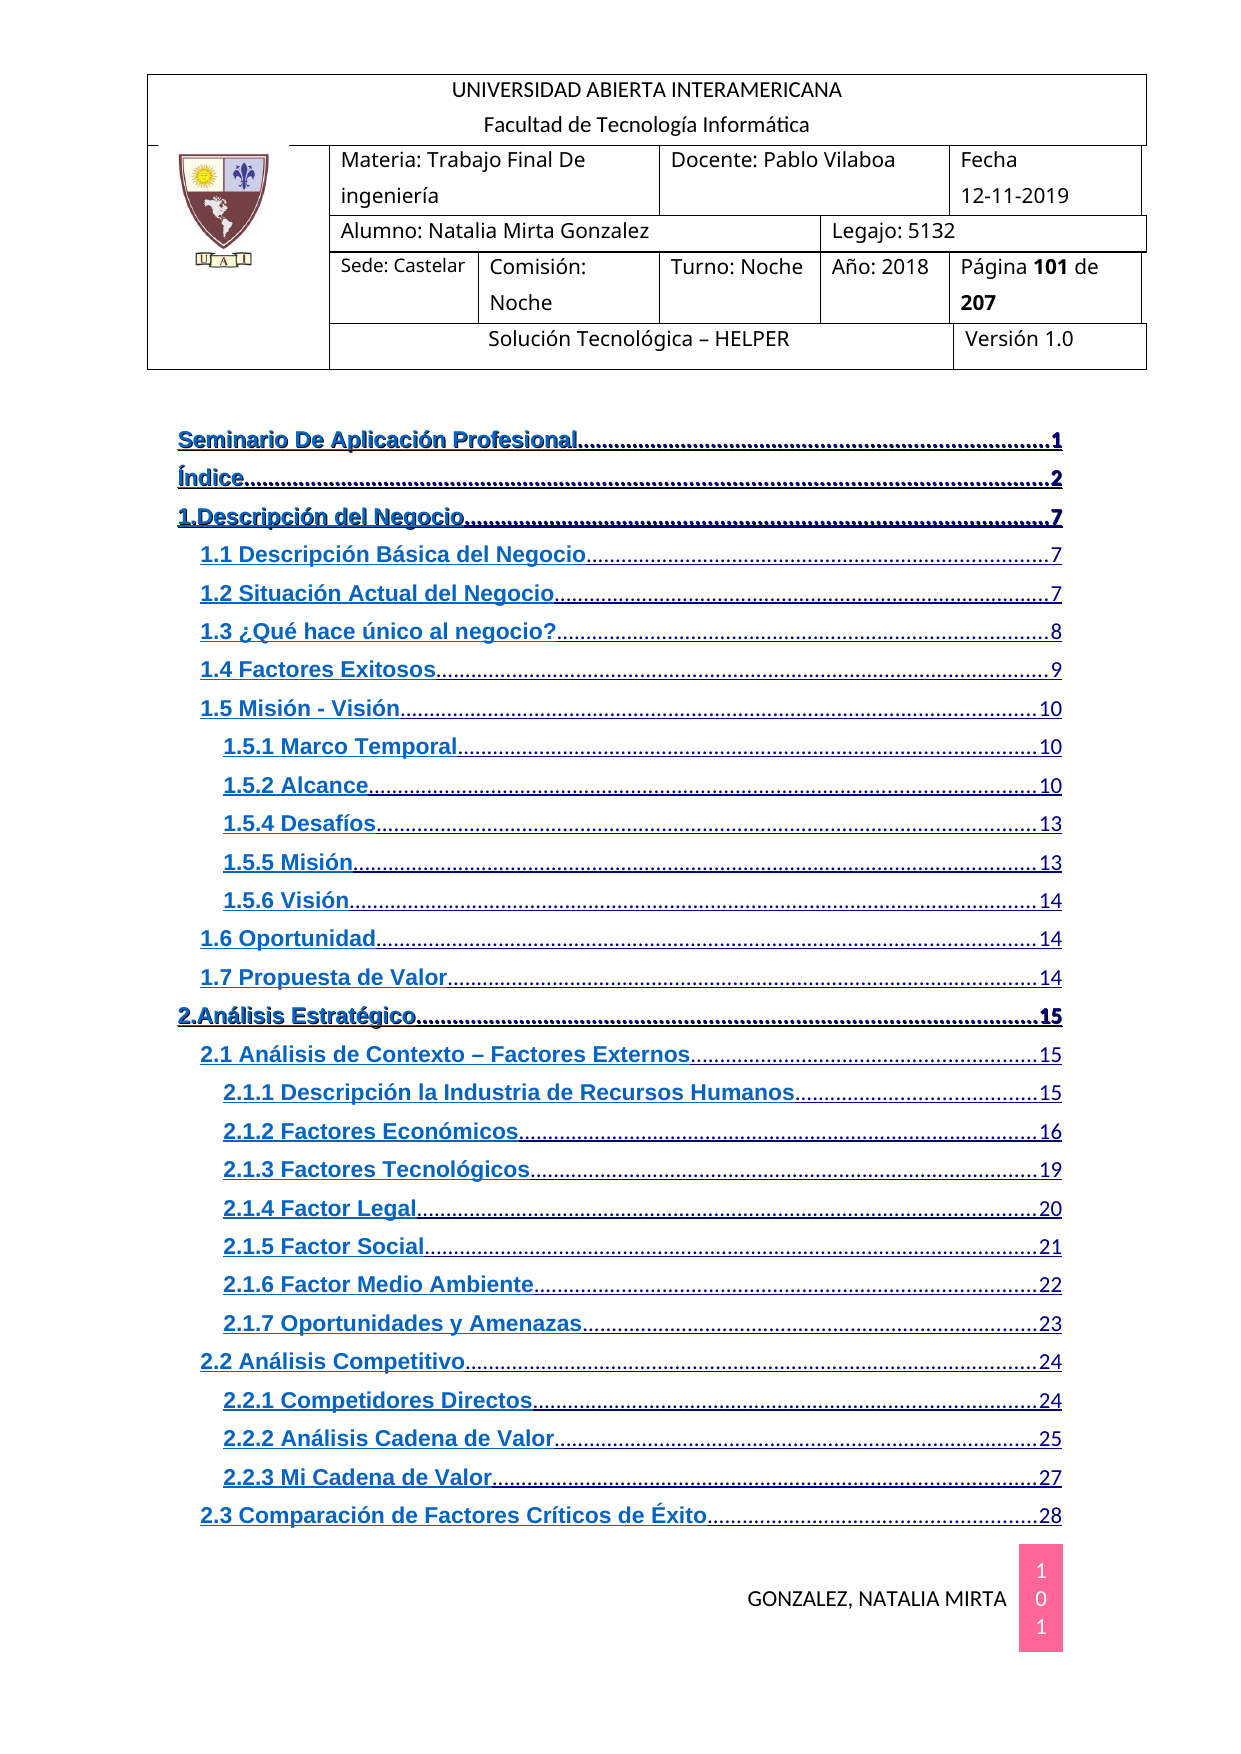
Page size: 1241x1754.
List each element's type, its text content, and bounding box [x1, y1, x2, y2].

text 2.1.5 Factor Social 21 [223, 1232, 1063, 1260]
text 2.1.2 Factores Económicos 16 [223, 1117, 1063, 1145]
text 2. Análisis Estratégico 15 [177, 1001, 1063, 1026]
text 1.7 Propuesta de Valor 14 [200, 963, 1063, 991]
text 2.2.2 Análisis Cadena de Valor 25 [223, 1424, 1063, 1452]
text 2.2 Análisis Competitivo 24 [200, 1347, 1063, 1375]
text 1.5 Misión - Visión 10 [200, 694, 1063, 722]
text 2.2.1 Competidores Directos 24 [223, 1386, 1063, 1414]
text 2.1 Análisis de Contexto – Factores Externos 15 [200, 1040, 1063, 1068]
text 2.1.3 Factores Tecnológicos 19 [223, 1155, 1063, 1183]
text 1.6 Oportunidad 14 [200, 924, 1063, 953]
text 2.1.4 Factor Legal 20 [223, 1194, 1063, 1222]
text 2.3 Comparación de Factores Críticos de Éxito 28 [200, 1501, 1063, 1529]
text Índice 2 [177, 463, 1063, 488]
text 2.1.7 Oportunidades y Amenazas 23 [223, 1309, 1063, 1337]
text 1.5.5 Misión 13 [223, 848, 1063, 876]
text 1.5.2 Alcance 10 [223, 771, 1063, 799]
text 1.4 Factores Exitosos 9 [200, 656, 1063, 683]
text 1.5.4 Desafíos 13 [223, 809, 1063, 837]
text 1.5.6 Visión 14 [223, 886, 1063, 914]
text 1. Descripción del Negocio 7 [177, 502, 1063, 526]
text 2.1.1 Descripción la Industria de Recursos Humanos 15 [223, 1078, 1063, 1106]
text 1.1 Descripción Básica del Negocio 7 [200, 540, 1063, 568]
text 2.2.3 Mi Cadena de Valor 27 [223, 1463, 1063, 1491]
text 2.1.6 Factor Medio Ambiente 22 [223, 1271, 1063, 1298]
text 1.5.1 Marco Temporal 10 [223, 732, 1063, 760]
text 1.3 ¿Qué hace único al negocio? 8 [200, 617, 1063, 645]
text Seminario De Aplicación Profesional 1 [177, 425, 1063, 450]
text 1.2 Situación Actual del Negocio 7 [200, 579, 1063, 607]
